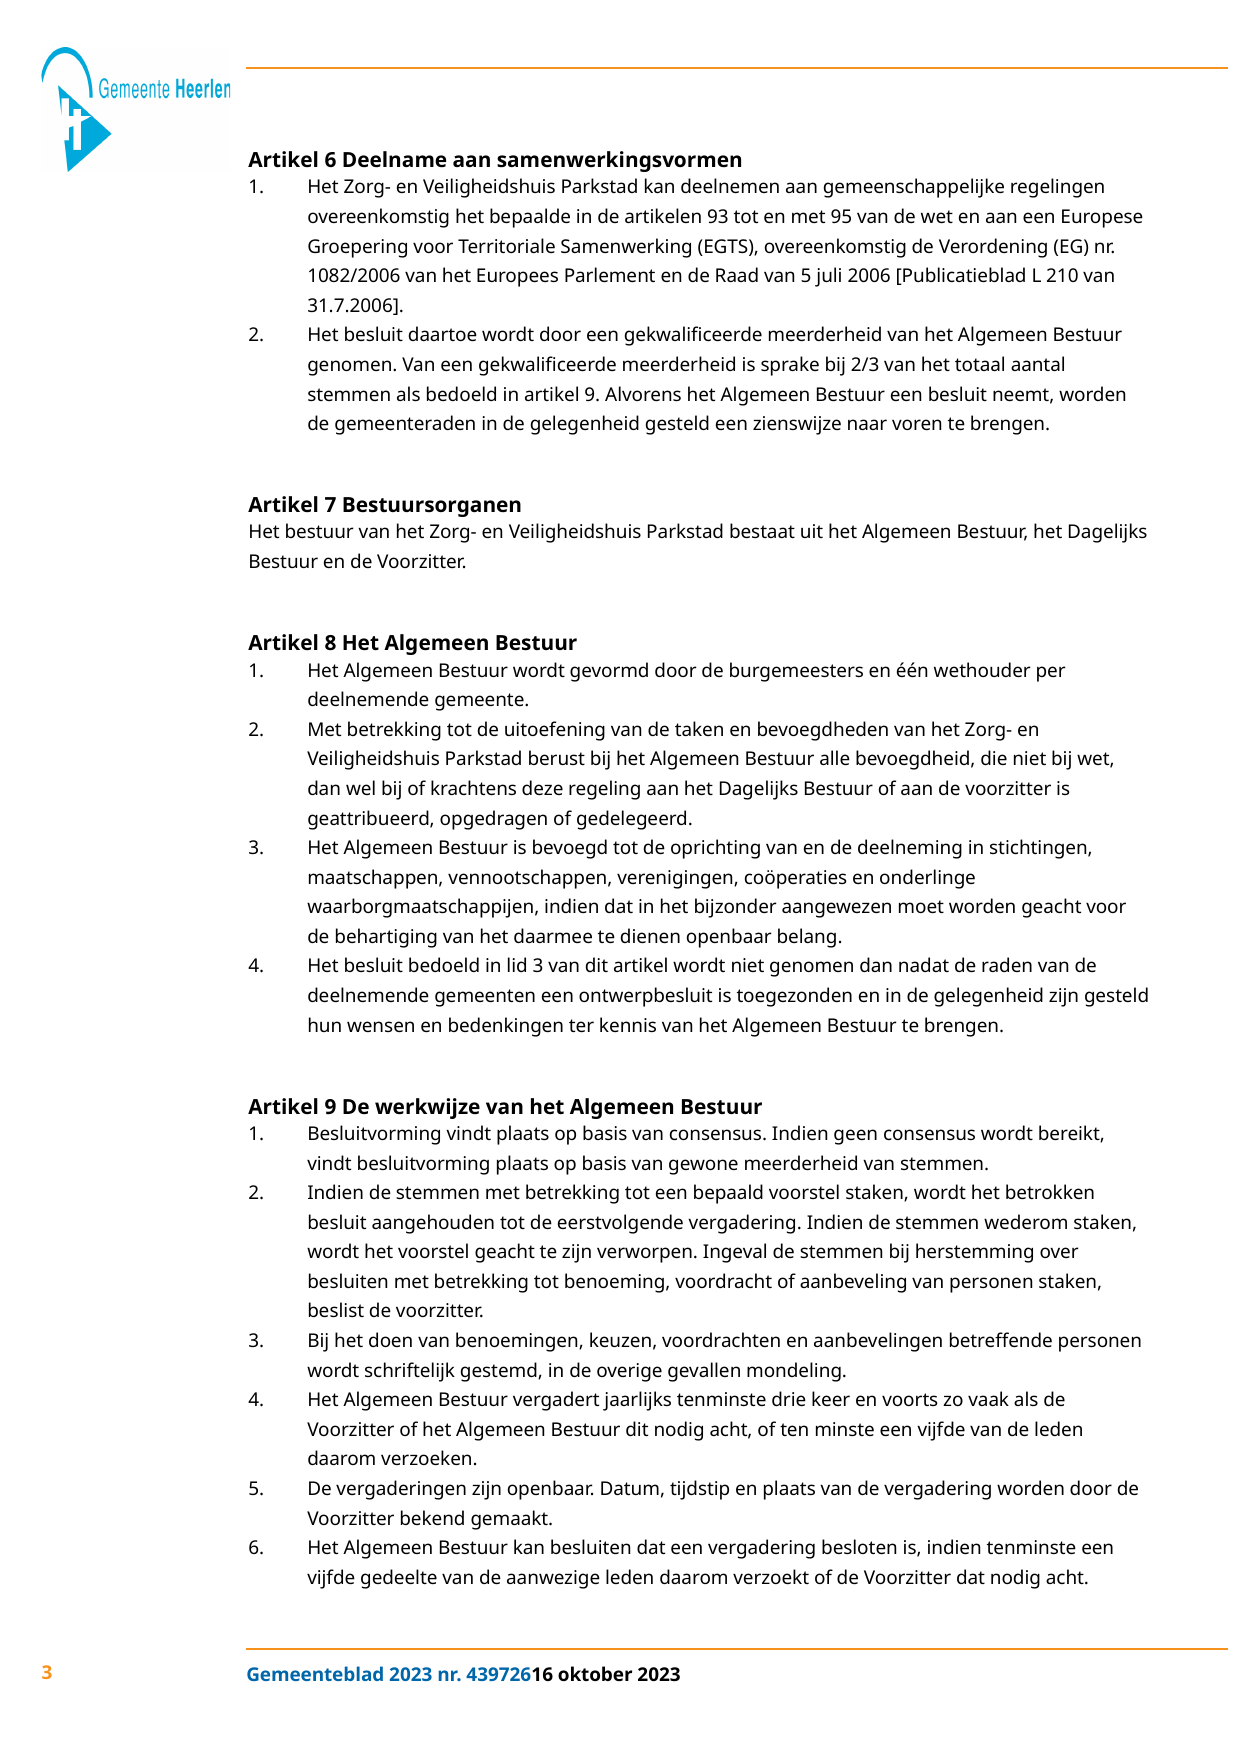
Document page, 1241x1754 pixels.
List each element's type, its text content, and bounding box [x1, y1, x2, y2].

list Het Algemeen Bestuur kan besluiten dat een vergadering besloten is, indien tenminste een vijfde gedeelte van de aanwezige leden daarom verzoekt of de Voorzitter dat nodig acht. [248, 1534, 1152, 1590]
list Het besluit bedoeld in lid 3 van dit artikel wordt niet genomen dan nadat de raden van de deelnemende gemeenten een ontwerpbesluit is toegezonden en in de gelegenheid zijn gesteld hun wensen en bedenkingen ter kennis van het Algemeen Bestuur te brengen. [248, 953, 1152, 1037]
list Het Algemeen Bestuur wordt gevormd door de burgemeesters en één wethouder per deelnemende gemeente. [248, 657, 1152, 712]
list Het Algemeen Bestuur vergadert jaarlijks tenminste drie keer en voorts zo vaak als de Voorzitter of het Algemeen Bestuur dit nodig acht, of ten minste een vijfde van de leden daarom verzoeken. [248, 1386, 1152, 1471]
list Het Algemeen Bestuur is bevoegd tot de oprichting van en de deelneming in stichtingen, maatschappen, vennootschappen, verenigingen, coöperaties en onderlinge waarborgmaatschappijen, indien dat in het bijzonder aangewezen moet worden geacht voor de behartiging van het daarmee te dienen openbaar belang. [248, 834, 1152, 949]
list De vergaderingen zijn openbaar. Datum, tijdstip en plaats van de vergadering worden door de Voorzitter bekend gemaakt. [248, 1475, 1152, 1531]
list Indien de stemmen met betrekking tot een bepaald voorstel staken, wordt het betrokken besluit aangehouden tot de eerstvolgende vergadering. Indien de stemmen wederom staken, wordt het voorstel geacht te zijn verworpen. Ingeval de stemmen bij herstemming over besluiten met betrekking tot benoeming, voordracht of aanbeveling van personen staken, beslist de voorzitter. [248, 1179, 1152, 1323]
list Het besluit daartoe wordt door een gekwalificeerde meerderheid van het Algemeen Bestuur genomen. Van een gekwalificeerde meerderheid is sprake bij 2/3 van het totaal aantal stemmen als bedoeld in artikel 9. Alvorens het Algemeen Bestuur een besluit neemt, worden de gemeenteraden in de gelegenheid gesteld een zienswijze naar voren te brengen. [248, 322, 1152, 436]
text Artikel 7 Bestuursorganen [248, 490, 1152, 519]
text Artikel 6 Deelname aan samenwerkingsvormen [248, 145, 1152, 174]
list Met betrekking tot de uitoefening van de taken en bevoegdheden van het Zorg- en Veiligheidshuis Parkstad berust bij het Algemeen Bestuur alle bevoegdheid, die niet bij wet, dan wel bij of krachtens deze regeling aan het Dagelijks Bestuur of aan de voorzitter is geattribueerd, opgedragen of gedelegeerd. [248, 716, 1152, 830]
text Artikel 8 Het Algemeen Bestuur [248, 628, 1152, 657]
text Artikel 9 De werkwijze van het Algemeen Bestuur [248, 1092, 1152, 1120]
list Bij het doen van benoemingen, keuzen, voordrachten en aanbevelingen betreffende personen wordt schriftelijk gestemd, in de overige gevallen mondeling. [248, 1327, 1152, 1383]
text Het bestuur van het Zorg- en Veiligheidshuis Parkstad bestaat uit het Algemeen Bestuur, het Dagelijks Bestuur en de Voorzitter. [248, 519, 1152, 574]
list Het Zorg- en Veiligheidshuis Parkstad kan deelnemen aan gemeenschappelijke regelingen overeenkomstig het bepaalde in de artikelen 93 tot en met 95 van de wet en aan een Europese Groepering voor Territoriale Samenwerking (EGTS), overeenkomstig de Verordening (EG) nr. 1082/2006 van het Europees Parlement en de Raad van 5 juli 2006 [Publicatieblad L 210 van 31.7.2006]. [248, 174, 1152, 318]
list Besluitvorming vindt plaats op basis van consensus. Indien geen consensus wordt bereikt, vindt besluitvorming plaats op basis van gewone meerderheid van stemmen. [248, 1120, 1152, 1176]
picture [41, 47, 59, 70]
picture [41, 47, 231, 172]
